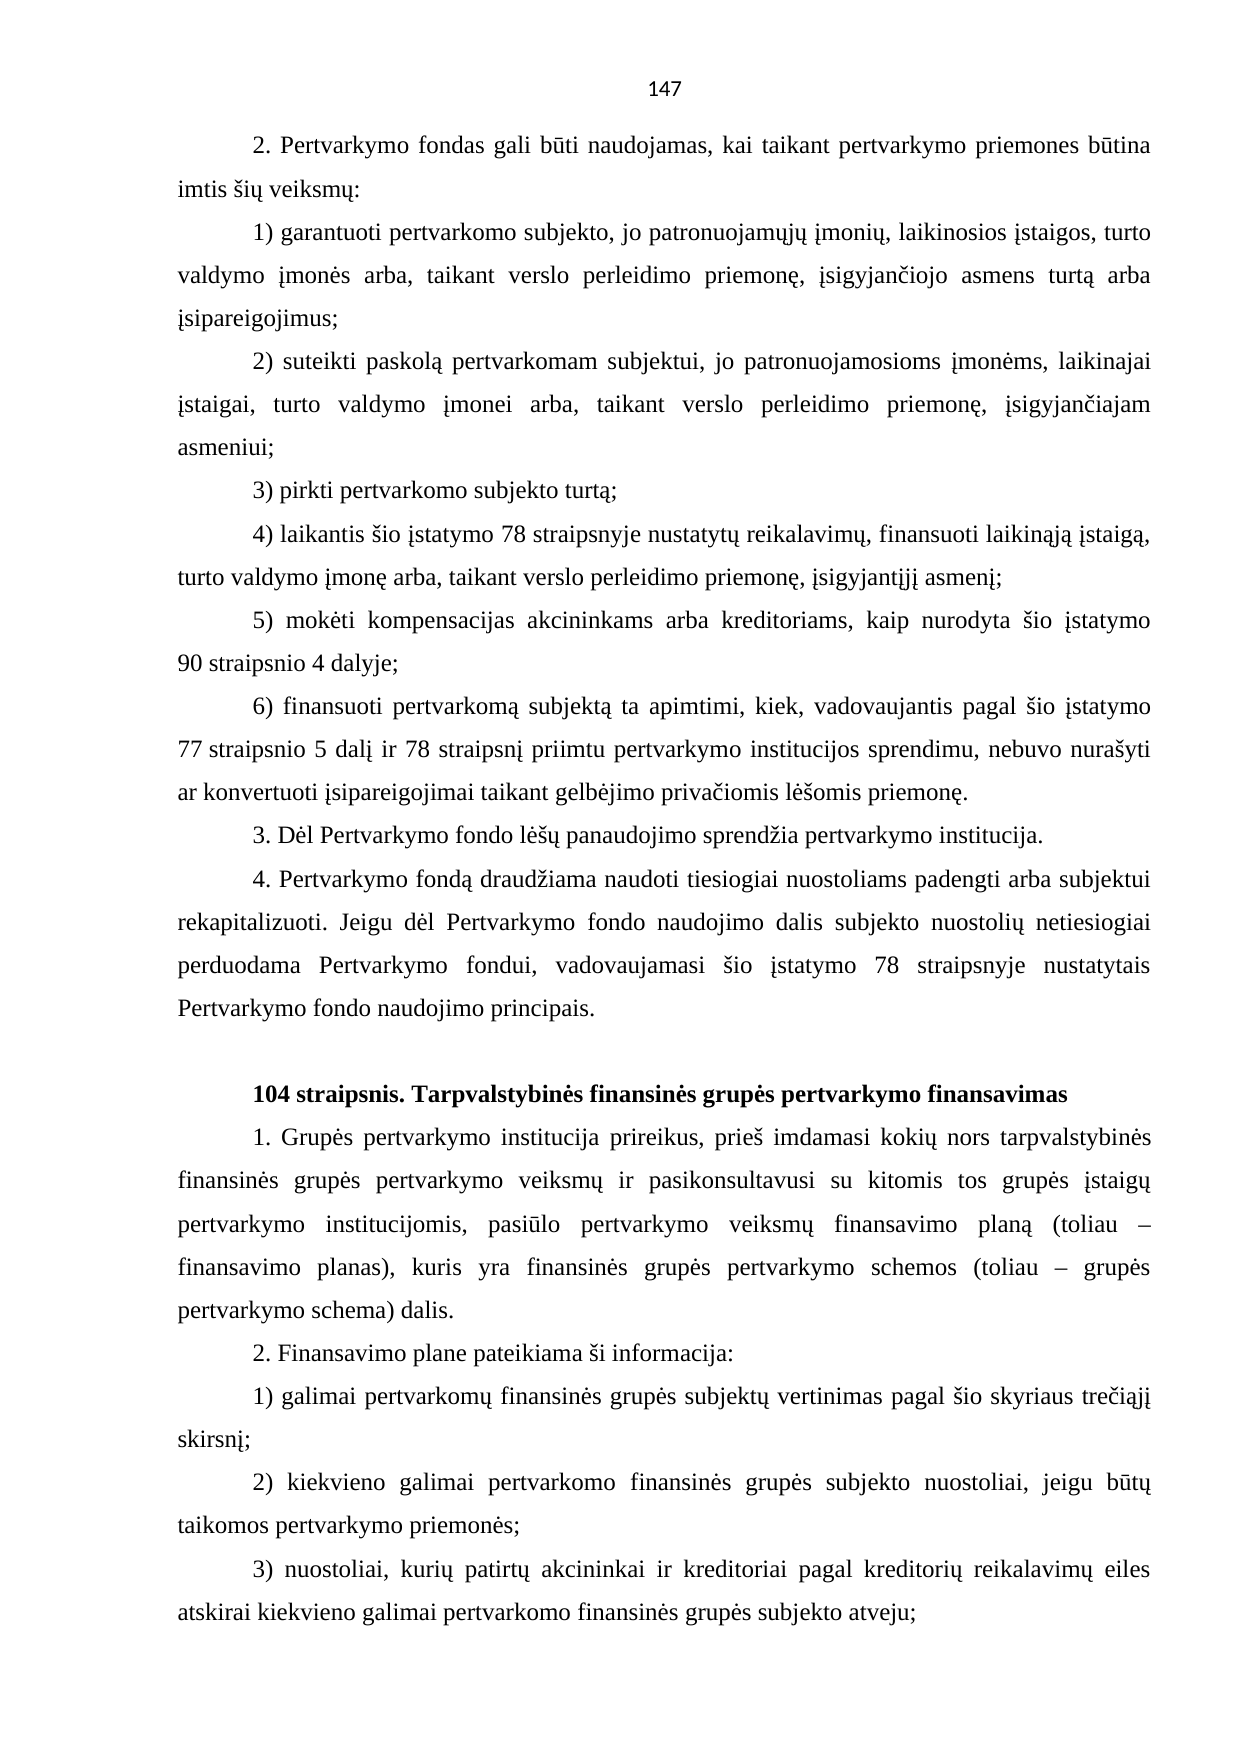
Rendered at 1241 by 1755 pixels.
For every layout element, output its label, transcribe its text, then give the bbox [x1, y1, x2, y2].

text 3. Dėl Pertvarkymo fondo lėšų panaudojimo sprendžia pertvarkymo institucija. [177, 821, 1152, 849]
text 6) finansuoti pertvarkomą subjektą ta apimtimi, kiek, vadovaujantis pagal šio įstatymo 77 straipsnio 5 dalį ir 78 straipsnį priimtu pertvarkymo institucijos sprendimu, nebuvo nurašyti ar konvertuoti įsipareigojimai taikant gelbėjimo privačiomis lėšomis priemonę. [177, 691, 1152, 806]
text 3) nuostoliai, kurių patirtų akcininkai ir kreditoriai pagal kreditorių reikalavimų eiles atskirai kiekvieno galimai pertvarkomo finansinės grupės subjekto atveju; [177, 1554, 1152, 1626]
text 1. Grupės pertvarkymo institucija prireikus, prieš imdamasi kokių nors tarpvalstybinės finansinės grupės pertvarkymo veiksmų ir pasikonsultavusi su kitomis tos grupės įstaigų pertvarkymo institucijomis, pasiūlo pertvarkymo veiksmų finansavimo planą (toliau – finansavimo planas), kuris yra finansinės grupės pertvarkymo schemos (toliau – grupės pertvarkymo schema) dalis. [177, 1122, 1152, 1324]
text 1) galimai pertvarkomų finansinės grupės subjektų vertinimas pagal šio skyriaus trečiąjį skirsnį; [177, 1381, 1152, 1453]
text 104 straipsnis. Tarpvalstybinės finansinės grupės pertvarkymo finansavimas [177, 1079, 1152, 1108]
text 4. Pertvarkymo fondą draudžiama naudoti tiesiogiai nuostoliams padengti arba subjektui rekapitalizuoti. Jeigu dėl Pertvarkymo fondo naudojimo dalis subjekto nuostolių netiesiogiai perduodama Pertvarkymo fondui, vadovaujamasi šio įstatymo 78 straipsnyje nustatytais Pertvarkymo fondo naudojimo principais. [177, 864, 1152, 1022]
text 2) kiekvieno galimai pertvarkomo finansinės grupės subjekto nuostoliai, jeigu būtų taikomos pertvarkymo priemonės; [177, 1467, 1152, 1539]
text 1) garantuoti pertvarkomo subjekto, jo patronuojamųjų įmonių, laikinosios įstaigos, turto valdymo įmonės arba, taikant verslo perleidimo priemonę, įsigyjančiojo asmens turtą arba įsipareigojimus; [177, 217, 1152, 332]
text 5) mokėti kompensacijas akcininkams arba kreditoriams, kaip nurodyta šio įstatymo 90 straipsnio 4 dalyje; [177, 605, 1152, 677]
text 4) laikantis šio įstatymo 78 straipsnyje nustatytų reikalavimų, finansuoti laikinąją įstaigą, turto valdymo įmonę arba, taikant verslo perleidimo priemonę, įsigyjantįjį asmenį; [177, 519, 1152, 591]
text 2) suteikti paskolą pertvarkomam subjektui, jo patronuojamosioms įmonėms, laikinajai įstaigai, turto valdymo įmonei arba, taikant verslo perleidimo priemonę, įsigyjančiajam asmeniui; [177, 346, 1152, 461]
text 3) pirkti pertvarkomo subjekto turtą; [177, 476, 1152, 504]
text 2. Finansavimo plane pateikiama ši informacija: [177, 1338, 1152, 1367]
text 2. Pertvarkymo fondas gali būti naudojamas, kai taikant pertvarkymo priemones būtina imtis šių veiksmų: [177, 131, 1152, 202]
